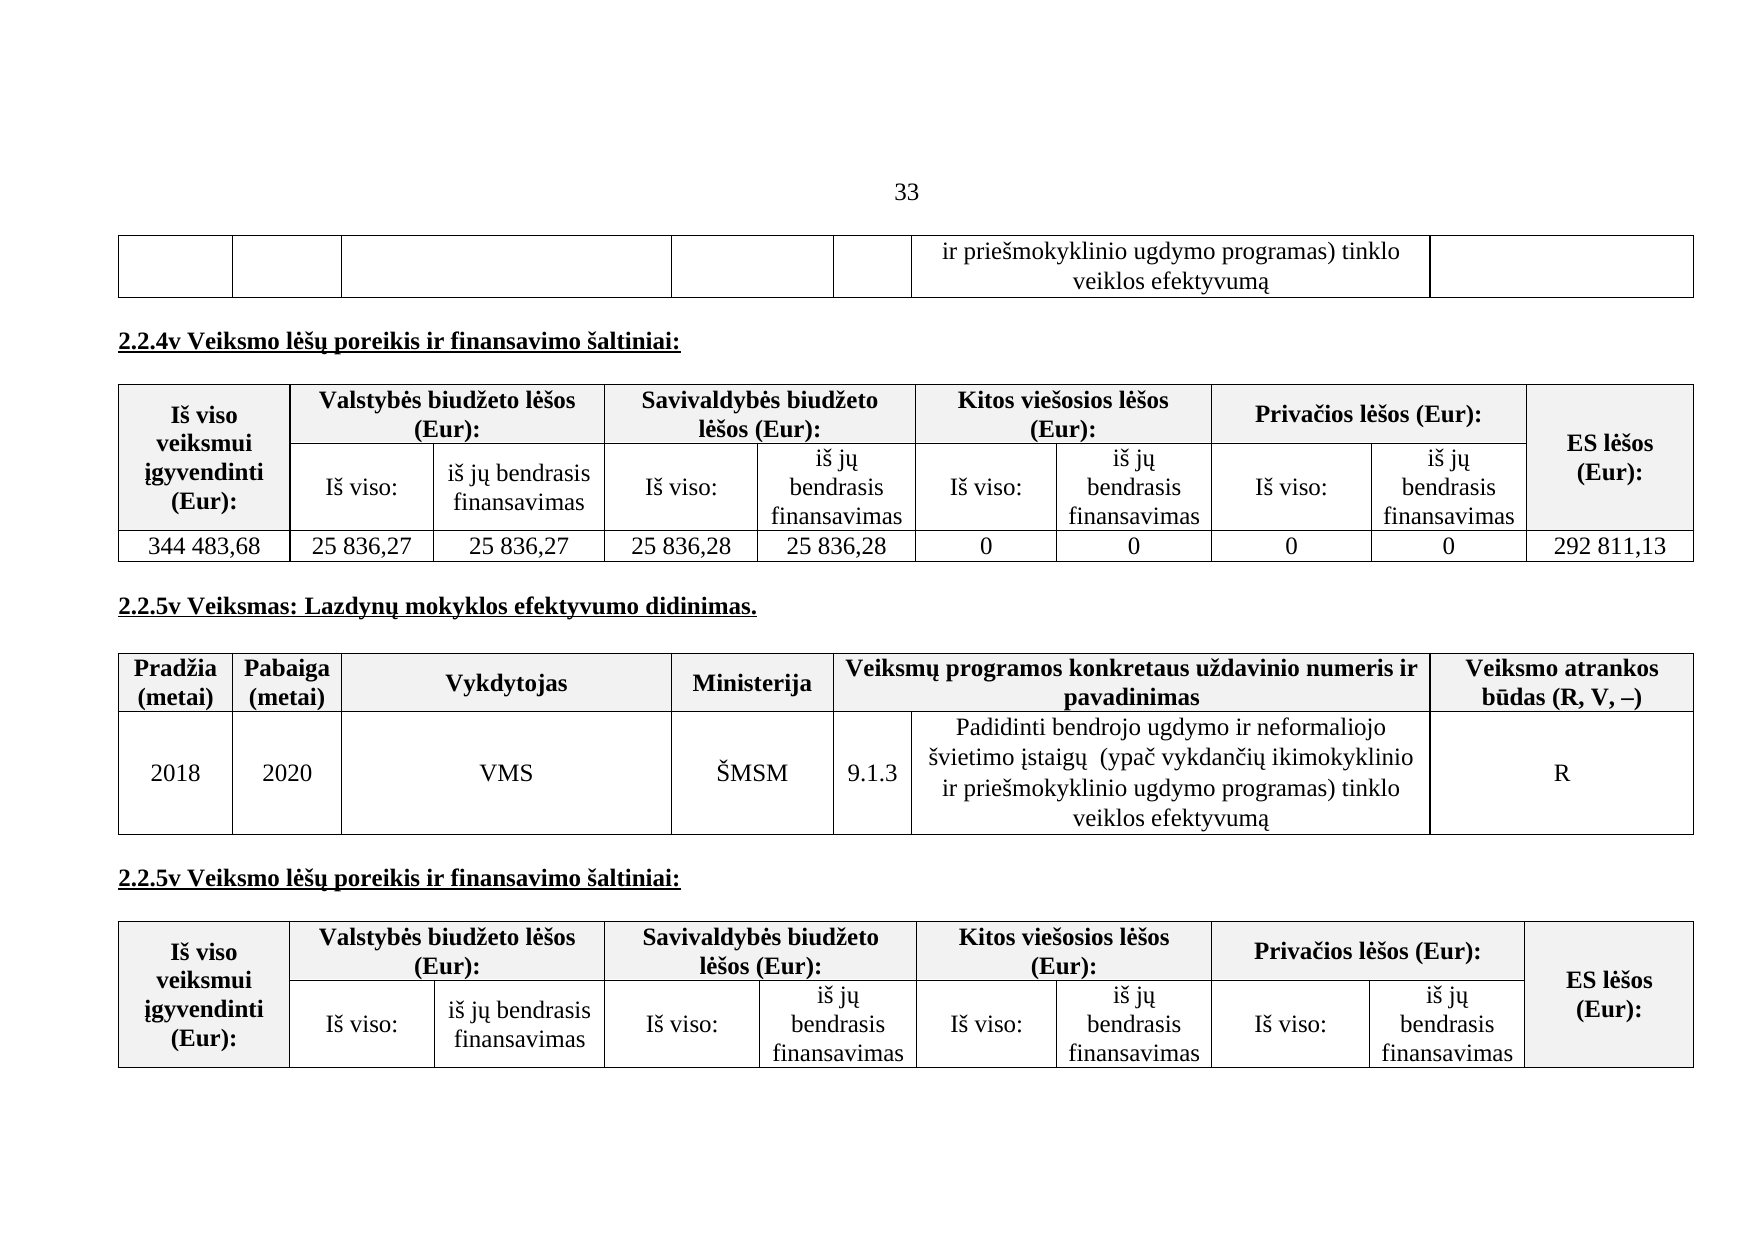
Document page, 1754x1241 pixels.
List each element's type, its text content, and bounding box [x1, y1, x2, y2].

table_cell 25 836,28 [758, 531, 915, 561]
table_header Valstybės biudžeto lėšos (Eur): [291, 385, 604, 442]
table_header ES lėšos (Eur): [1527, 385, 1693, 530]
table_cell iš jų bendrasis finansavimas [1370, 981, 1524, 1067]
table_cell R [1431, 712, 1693, 834]
table_cell 292 811,13 [1527, 531, 1693, 561]
table_header Kitos viešosios lėšos (Eur): [917, 922, 1211, 979]
text 2.2.5v Veiksmo lėšų poreikis ir finansavimo šaltiniai: [118, 863, 1695, 892]
table_cell Iš viso: [291, 444, 433, 530]
table_cell 25 836,27 [291, 531, 433, 561]
table_cell 2018 [119, 712, 232, 834]
table_header Pabaiga (metai) [233, 654, 341, 711]
table_header ES lėšos (Eur): [1525, 922, 1693, 1067]
table_cell 0 [916, 531, 1056, 561]
table_cell [233, 236, 341, 297]
table_cell iš jų bendrasis finansavimas [1372, 444, 1526, 530]
table_header Savivaldybės biudžeto lėšos (Eur): [605, 385, 915, 442]
table_cell [342, 236, 671, 297]
table_cell Iš viso: [1212, 981, 1369, 1067]
table_cell 9.1.3 [834, 712, 911, 834]
table_cell [672, 236, 833, 297]
table_cell iš jų bendrasis finansavimas [1057, 981, 1211, 1067]
table_cell Iš viso: [605, 981, 759, 1067]
table_header Iš viso veiksmui įgyvendinti (Eur): [119, 385, 289, 530]
table_header Veiksmų programos konkretaus uždavinio numeris ir pavadinimas [834, 654, 1429, 711]
table_cell iš jų bendrasis finansavimas [760, 981, 916, 1067]
table_cell Iš viso: [605, 444, 757, 530]
table_header Iš viso veiksmui įgyvendinti (Eur): [119, 922, 289, 1067]
table_cell 344 483,68 [119, 531, 289, 561]
table_cell ir priešmokyklinio ugdymo programas) tinklo veiklos efektyvumą [912, 236, 1429, 297]
table_cell 25 836,28 [605, 531, 757, 561]
table_cell iš jų bendrasis finansavimas [435, 981, 604, 1067]
table_cell iš jų bendrasis finansavimas [758, 444, 915, 530]
table_header Vykdytojas [342, 654, 671, 711]
table_cell [1431, 236, 1693, 297]
table_cell 0 [1057, 531, 1211, 561]
table_cell 2020 [233, 712, 341, 834]
table_header Privačios lėšos (Eur): [1212, 385, 1526, 442]
table_header Valstybės biudžeto lėšos (Eur): [290, 922, 604, 979]
table_cell 25 836,27 [434, 531, 604, 561]
table_header Savivaldybės biudžeto lėšos (Eur): [605, 922, 916, 979]
table_header Pradžia (metai) [119, 654, 232, 711]
table_cell ŠMSM [672, 712, 833, 834]
table_cell [834, 236, 911, 297]
table_cell [119, 236, 232, 297]
text 2.2.4v Veiksmo lėšų poreikis ir finansavimo šaltiniai: [118, 326, 1695, 355]
table_cell Iš viso: [917, 981, 1056, 1067]
table_cell 0 [1372, 531, 1526, 561]
table_header Veiksmo atrankos būdas (R, V, –) [1431, 654, 1693, 711]
table_cell 0 [1212, 531, 1371, 561]
table_cell Iš viso: [290, 981, 434, 1067]
text 2.2.5v Veiksmas: Lazdynų mokyklos efektyvumo didinimas. [118, 591, 1695, 620]
table_cell Iš viso: [1212, 444, 1371, 530]
table_cell iš jų bendrasis finansavimas [1057, 444, 1211, 530]
table_header Privačios lėšos (Eur): [1212, 922, 1524, 979]
table_header Kitos viešosios lėšos (Eur): [916, 385, 1211, 442]
table_cell VMS [342, 712, 671, 834]
table_header Ministerija [672, 654, 833, 711]
table_cell Iš viso: [916, 444, 1056, 530]
table_cell iš jų bendrasis finansavimas [434, 444, 604, 530]
table_cell Padidinti bendrojo ugdymo ir neformaliojo švietimo įstaigų (ypač vykdančių ikimokyklinio ir priešmokyklinio ugdymo programas) tinklo veiklos efektyvumą [912, 712, 1429, 834]
